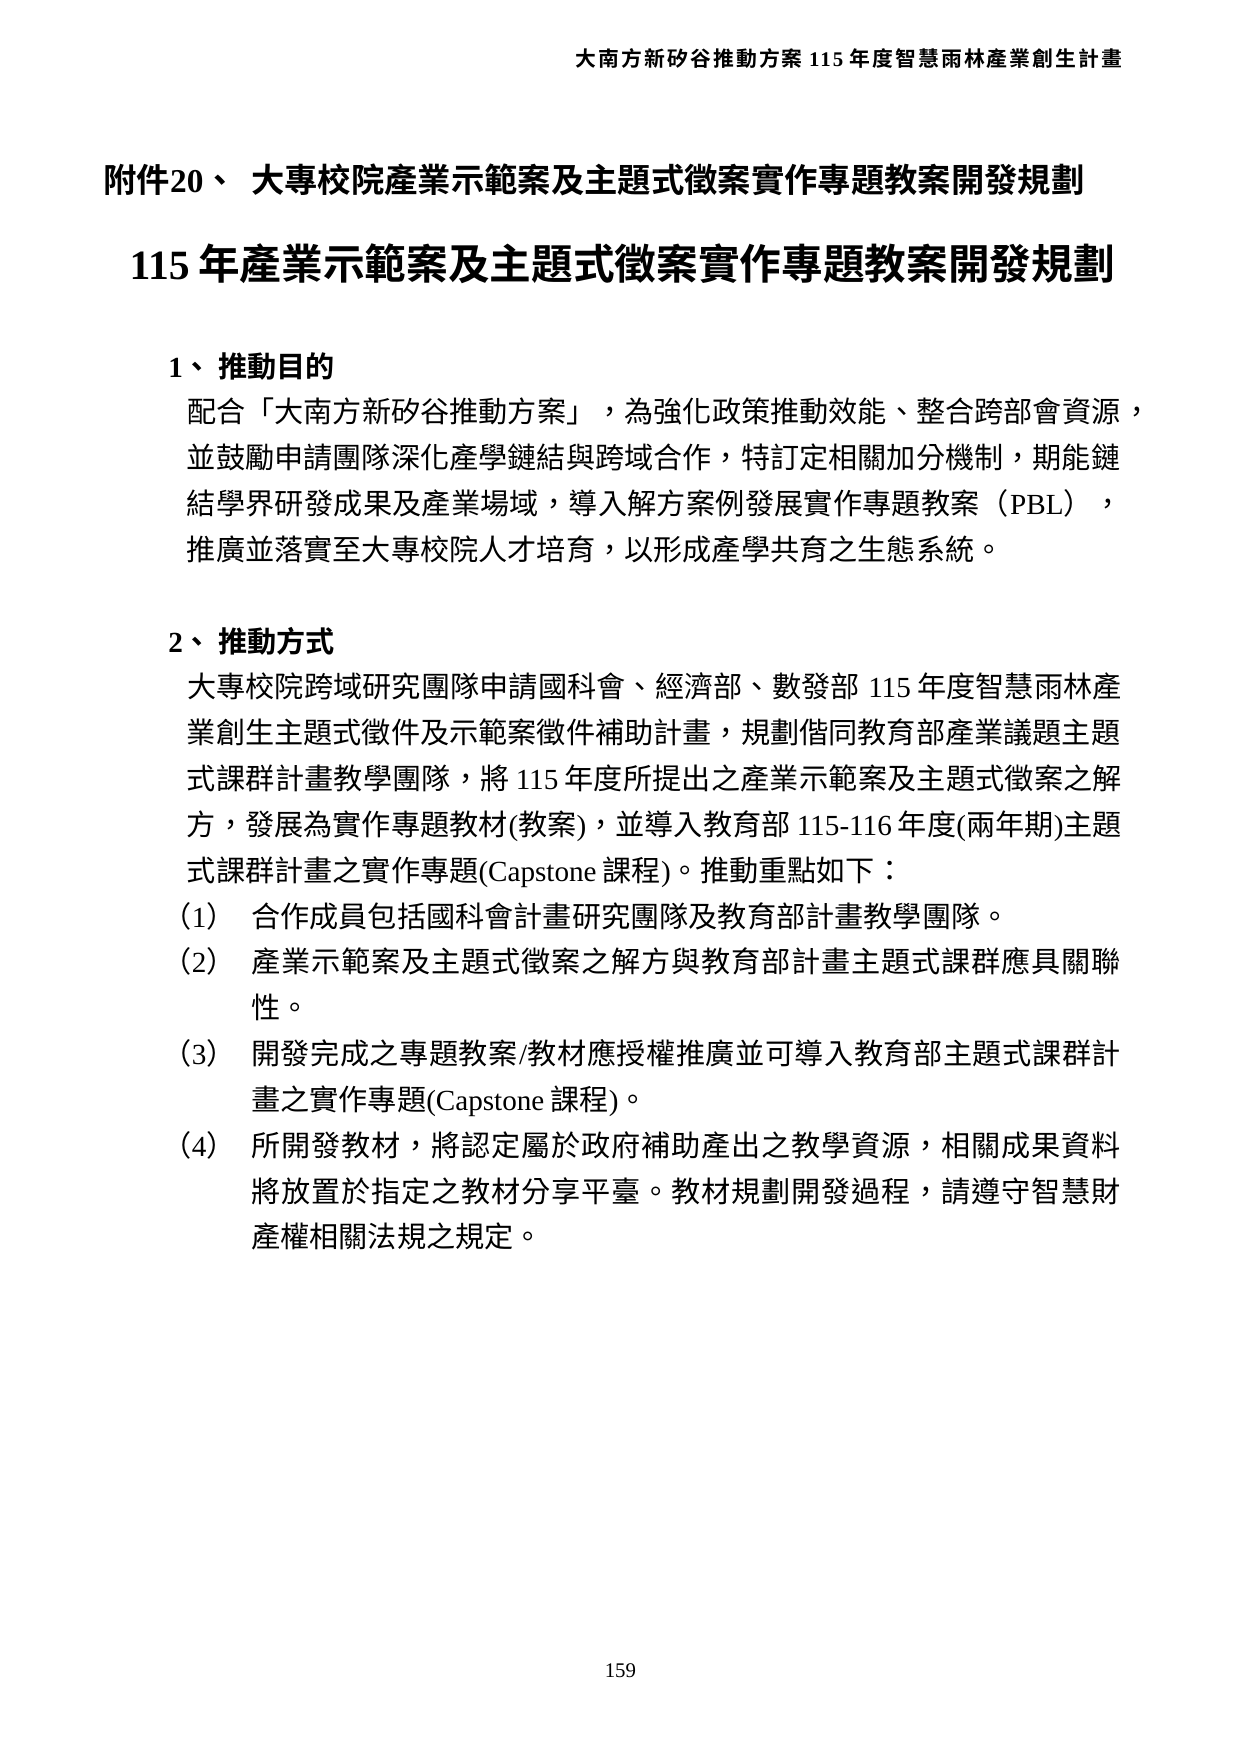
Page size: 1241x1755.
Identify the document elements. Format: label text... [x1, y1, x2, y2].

list 開發完成之專題教案/教材應授權推廣並可導入教育部主題式課群計畫之實作專題(Capstone課程)。 [162, 1028, 1122, 1119]
text 配合「大南方新矽谷推動方案」，為強化政策推動效能、整合跨部會資源，並鼓勵申請團隊深化產學鏈結與跨域合作，特訂定相關加分機制，期能鏈結學界研發成果及產業場域，導入解方案例發展實作專題教案（PBL），推廣並落實至大專校院人才培育，以形成產學共育之生態系統。 [187, 386, 1122, 569]
text 115年產業示範案及主題式徵案實作專題教案開發規劃 [118, 246, 1126, 287]
list 大專校院產業示範案及主題式徵案實作專題教案開發規劃 [103, 154, 1122, 202]
list 推動目的 [168, 340, 1122, 386]
list 推動方式 [168, 615, 1122, 661]
list 所開發教材，將認定屬於政府補助產出之教學資源，相關成果資料將放置於指定之教材分享平臺。教材規劃開發過程，請遵守智慧財產權相關法規之規定。 [162, 1119, 1122, 1257]
list 合作成員包括國科會計畫研究團隊及教育部計畫教學團隊。 [162, 890, 1122, 936]
text 大專校院跨域研究團隊申請國科會、經濟部、數發部115年度智慧雨林產業創生主題式徵件及示範案徵件補助計畫，規劃偕同教育部產業議題主題式課群計畫教學團隊，將115年度所提出之產業示範案及主題式徵案之解方，發展為實作專題教材(教案)，並導入教育部115-116年度(兩年期)主題式課群計畫之實作專題(Capstone課程)。推動重點如下： [187, 661, 1122, 890]
list 產業示範案及主題式徵案之解方與教育部計畫主題式課群應具關聯性。 [162, 936, 1122, 1028]
